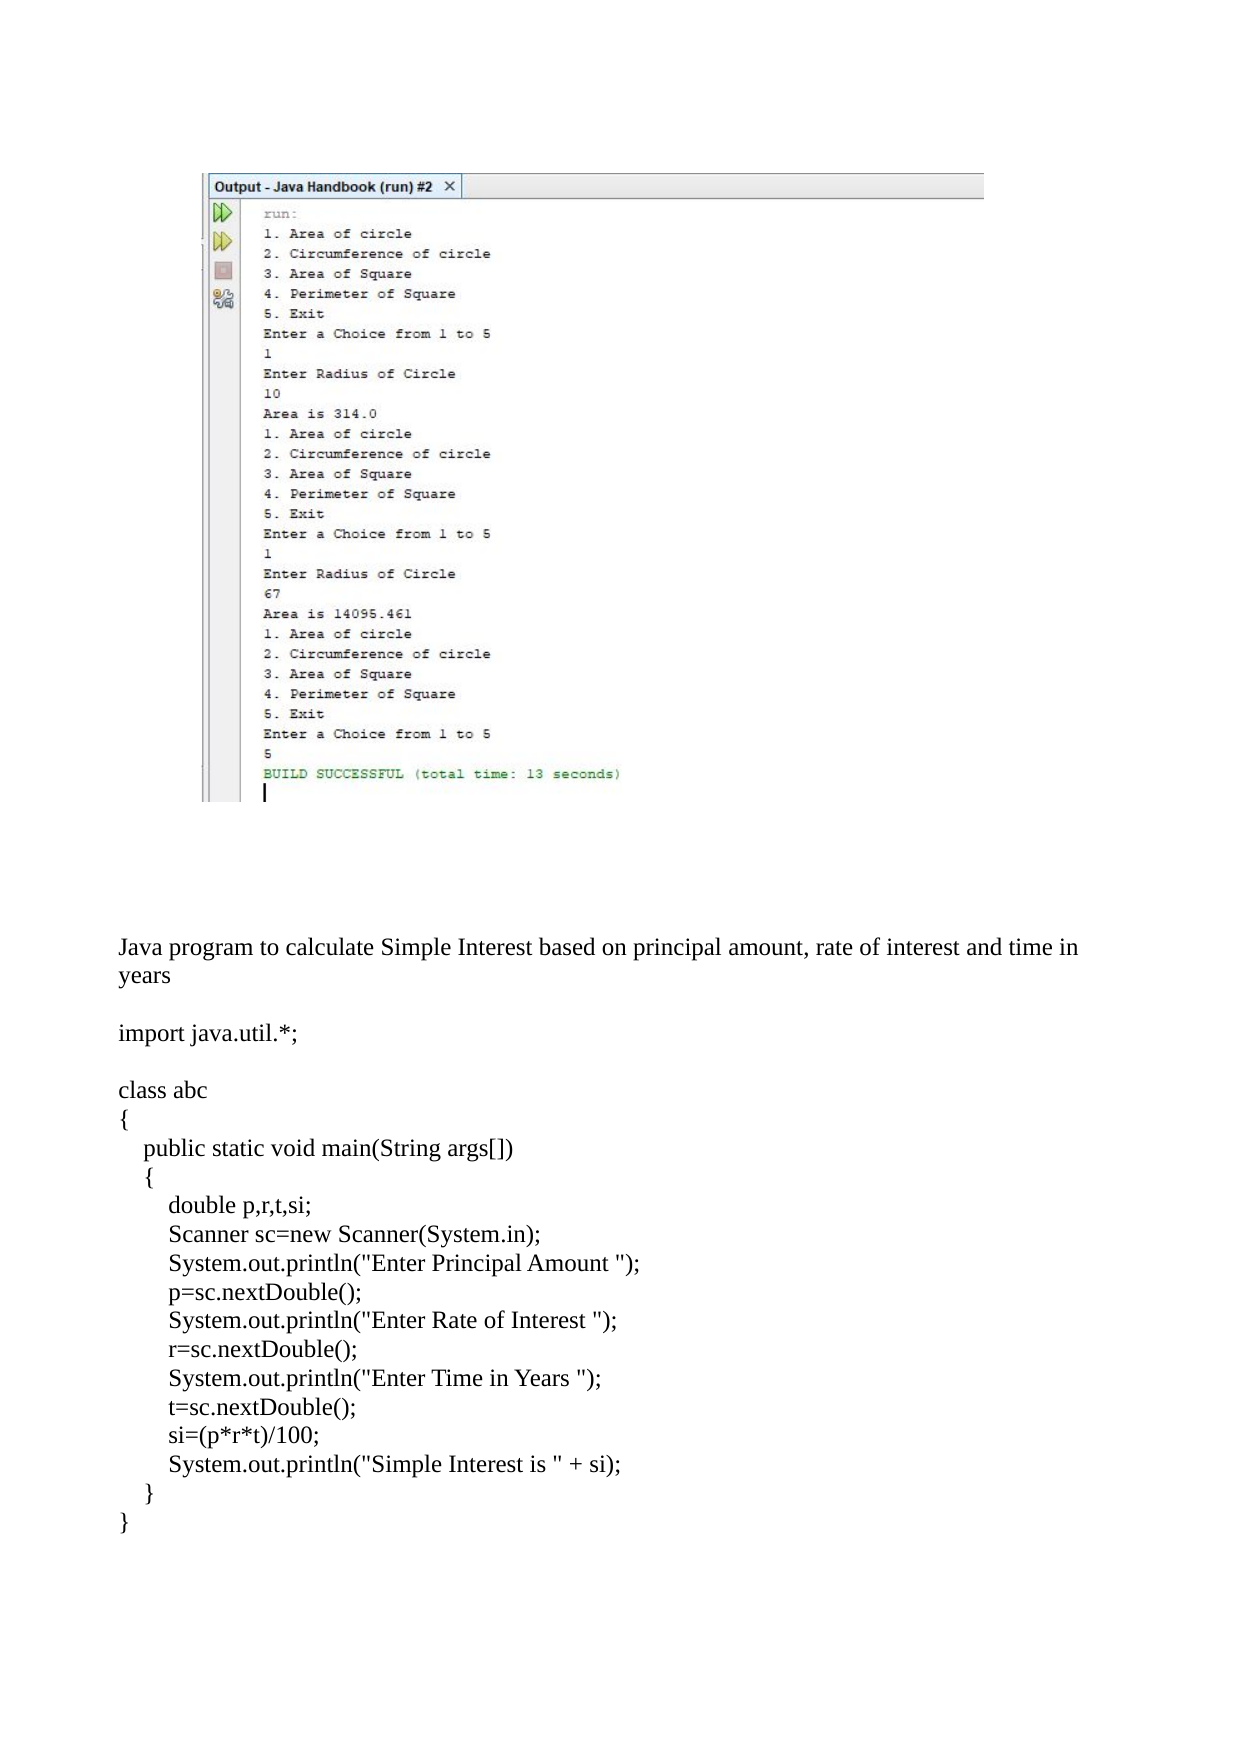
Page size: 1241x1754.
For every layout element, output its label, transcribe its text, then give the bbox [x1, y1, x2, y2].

text class abc [118, 1076, 1122, 1104]
table_header [118, 118, 1122, 874]
text si=(p*r*t)/100; [118, 1421, 1122, 1449]
text System.out.println("Enter Time in Years "); [118, 1363, 1122, 1392]
text System.out.println("Enter Rate of Interest "); [118, 1306, 1122, 1334]
text Java program to calculate Simple Interest based on principal amount, rate of interest and time in years [118, 932, 1122, 989]
text t=sc.nextDouble(); [118, 1392, 1122, 1421]
text p=sc.nextDouble(); [118, 1277, 1122, 1306]
text import java.util.*; [118, 1018, 1122, 1047]
text double p,r,t,si; [118, 1191, 1122, 1219]
text System.out.println("Simple Interest is " + si); [118, 1449, 1122, 1478]
text public static void main(String args[]) [118, 1133, 1122, 1162]
text r=sc.nextDouble(); [118, 1334, 1122, 1363]
text { [118, 1162, 1122, 1191]
text } [118, 1507, 1122, 1536]
text System.out.println("Enter Principal Amount "); [118, 1248, 1122, 1277]
text } [118, 1478, 1122, 1507]
text Scanner sc=new Scanner(System.in); [118, 1219, 1122, 1248]
picture [201, 173, 984, 802]
text { [118, 1104, 1122, 1133]
